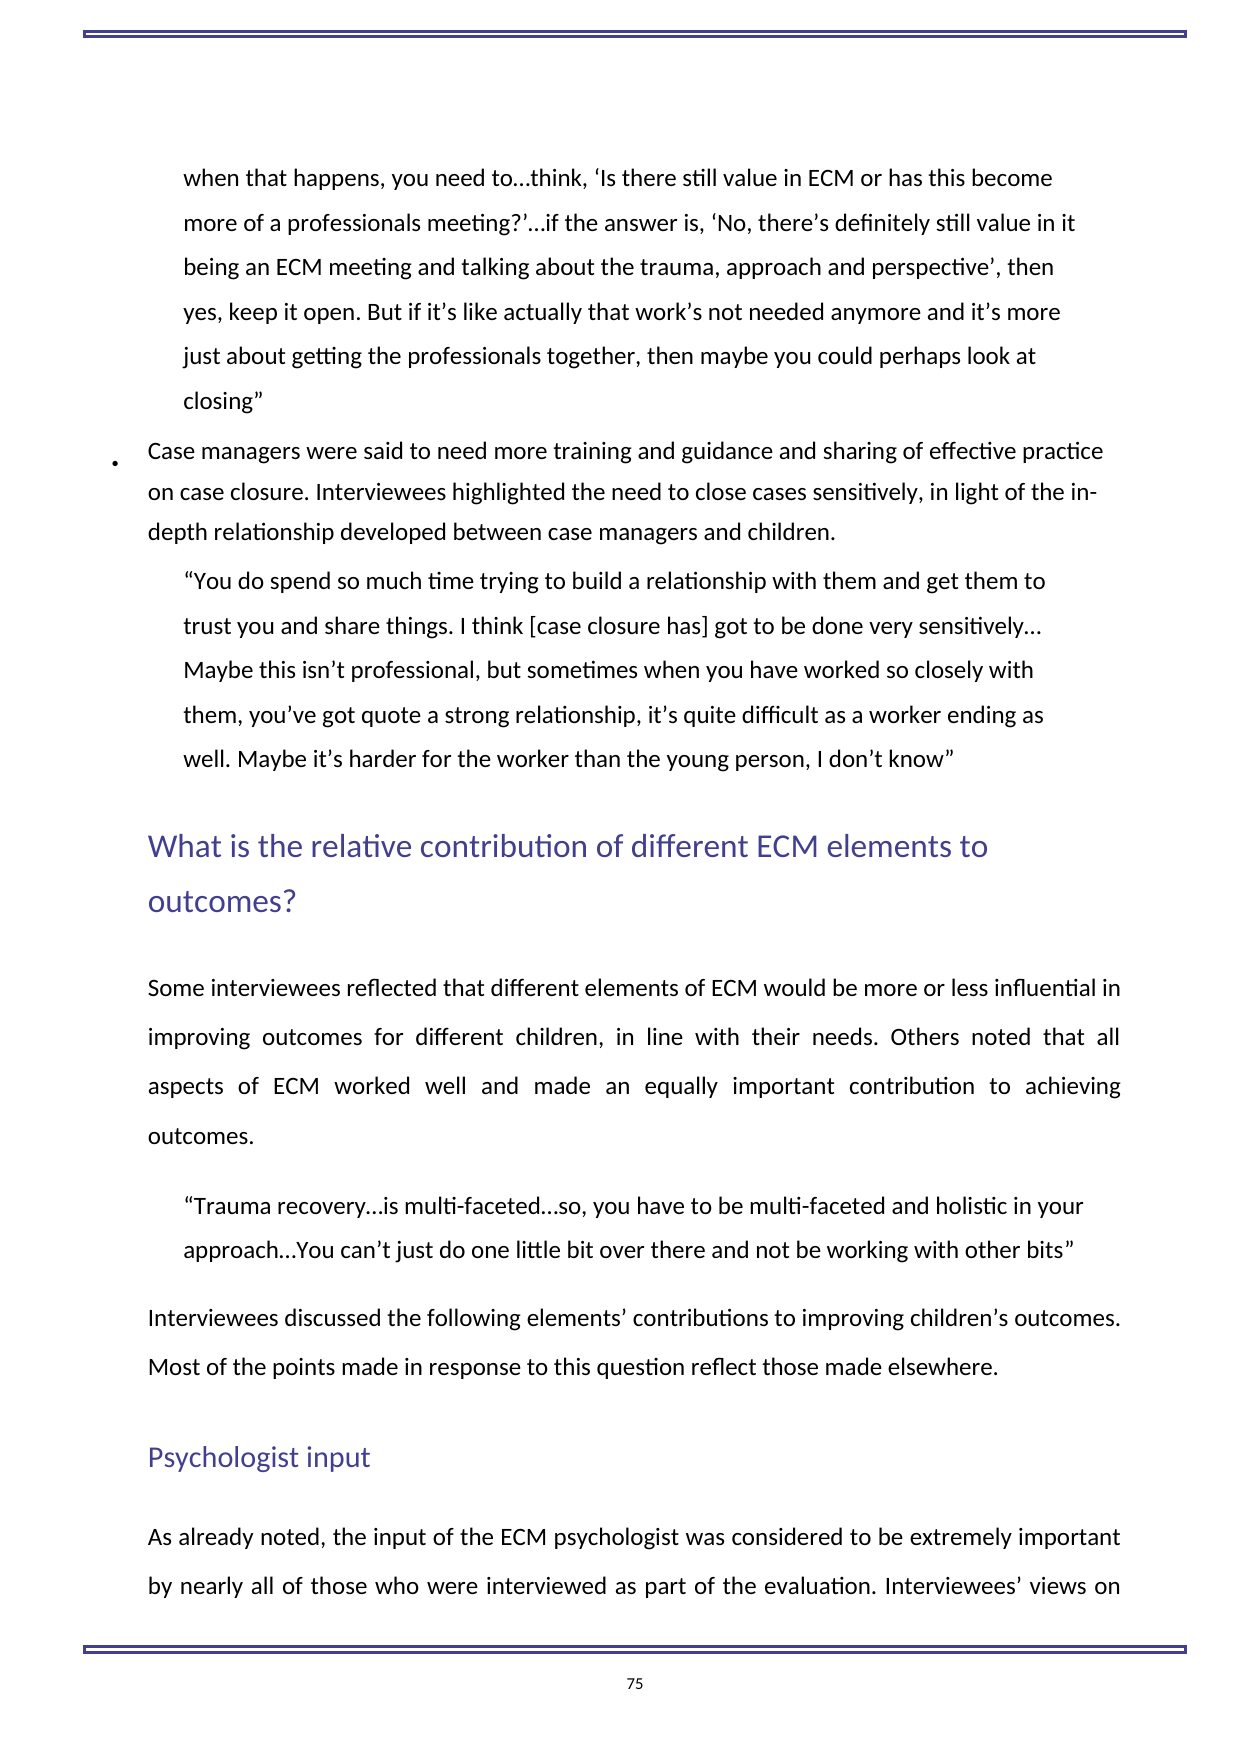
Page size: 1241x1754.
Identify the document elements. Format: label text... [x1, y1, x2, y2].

text Interviewees discussed the following elements’ contributions to improving children’s outcomes. Most of the points made in response to this question reflect those made elsewhere. [148, 1302, 1122, 1394]
text As already noted, the input of the ECM psychologist was considered to be extremely important by nearly all of those who were interviewed as part of the evaluation. Interviewees’ views on [148, 1521, 1122, 1613]
subtitle Psychologist input [148, 1438, 1122, 1488]
text when that happens, you need to…think, ‘Is there still value in ECM or has this become more of a professionals meeting?’…if the answer is, ‘No, there’s definitely still value in it being an ECM meeting and talking about the trauma, approach and perspective’, then yes, keep it open. But if it’s like actually that work’s not needed anymore and it’s more just about getting the professionals together, then maybe you could perhaps look at closing” [183, 162, 1087, 425]
list Case managers were said to need more training and guidance and sharing of effective practice on case closure. Interviewees highlighted the need to close cases sensitively, in light of the in-depth relationship developed between case managers and children. [112, 436, 1122, 557]
text “Trauma recovery…is multi-faceted…so, you have to be multi-faceted and holistic in your approach…You can’t just do one little bit over there and not be working with other bits” [183, 1190, 1087, 1275]
subtitle What is the relative contribution of different ECM elements to outcomes? [148, 825, 1122, 934]
text “You do spend so much time trying to build a relationship with them and get them to trust you and share things. I think [case closure has] got to be done very sensitively…Maybe this isn’t professional, but sometimes when you have worked so closely with them, you’ve got quote a strong relationship, it’s quite difficult as a worker ending as well. Maybe it’s harder for the worker than the young person, I don’t know” [183, 565, 1087, 784]
text Some interviewees reflected that different elements of ECM would be more or less influential in improving outcomes for different children, in line with their needs. Others noted that all aspects of ECM worked well and made an equally important contribution to achieving outcomes. [148, 972, 1122, 1163]
